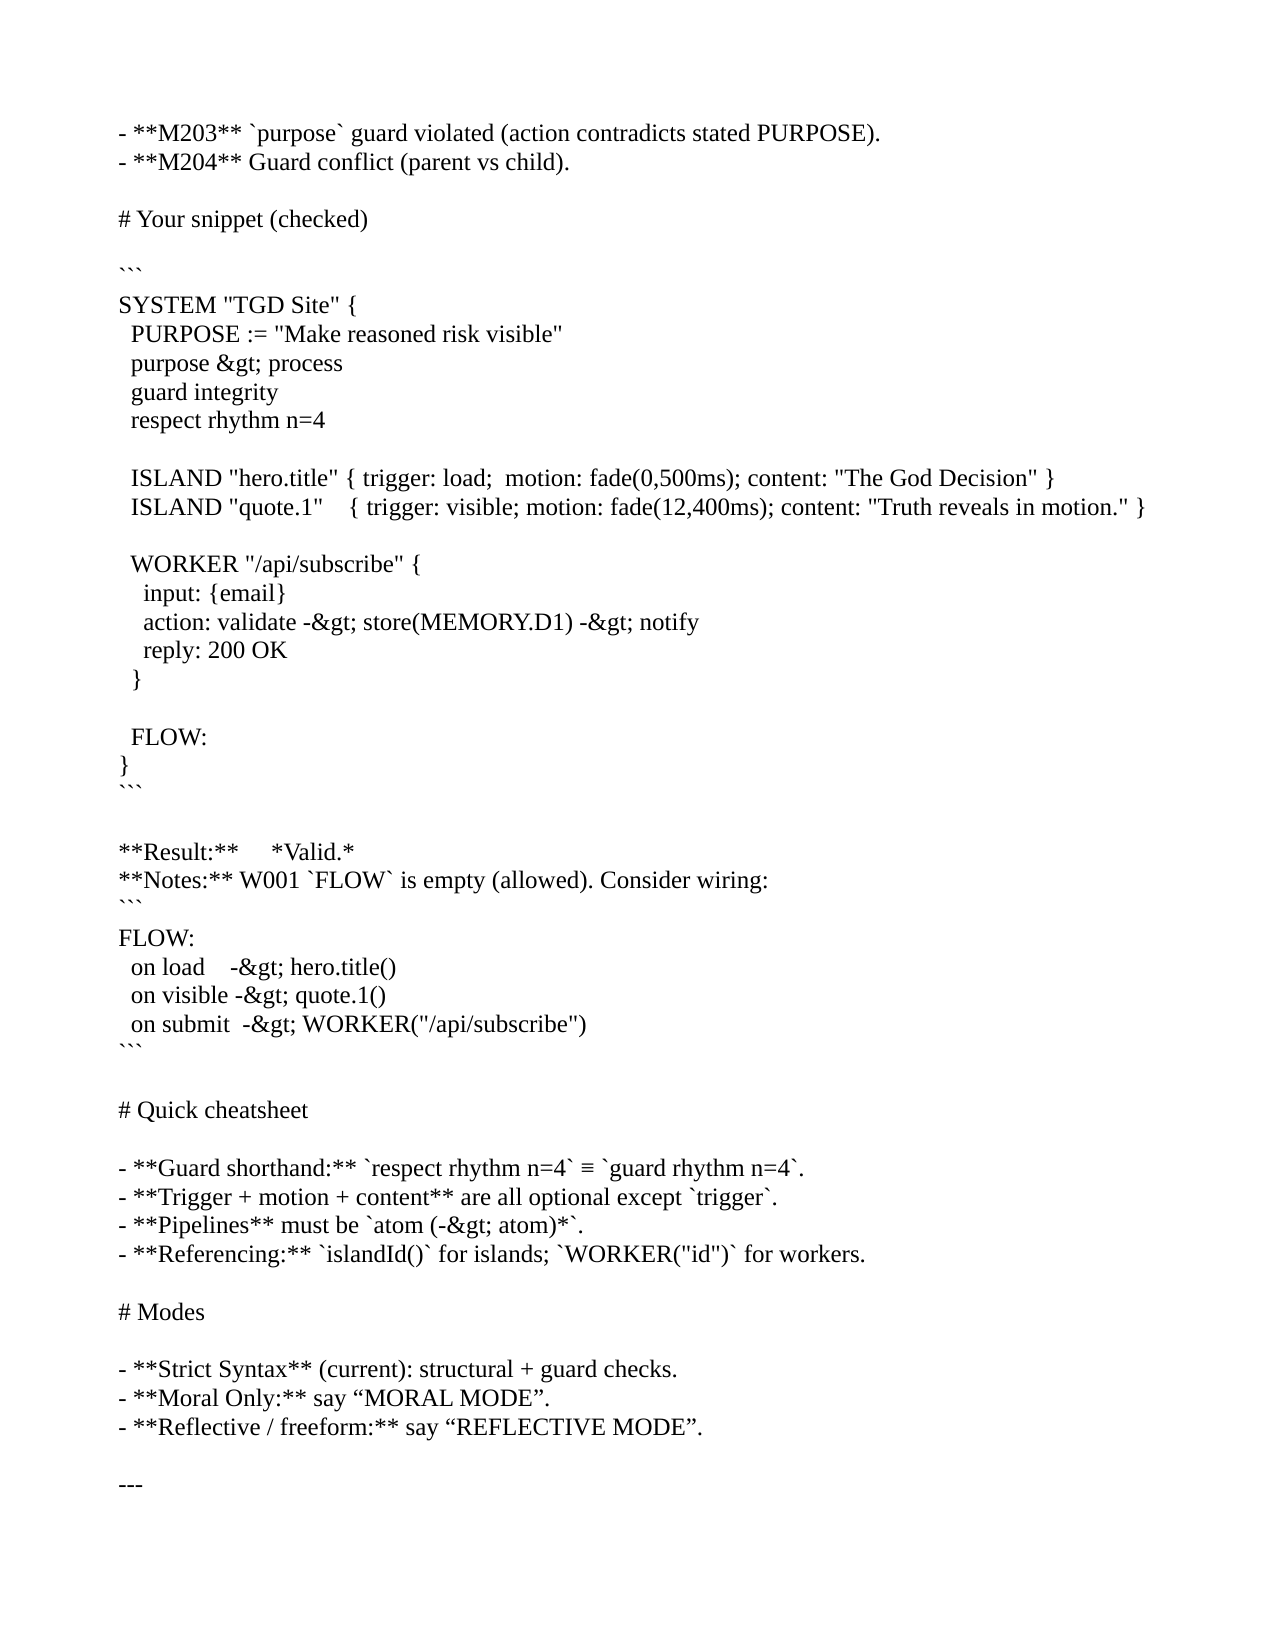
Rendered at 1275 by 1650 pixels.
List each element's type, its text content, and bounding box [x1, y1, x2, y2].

text FLOW: [118, 722, 1157, 751]
text **Notes:** W001 `FLOW` is empty (allowed). Consider wiring: [118, 866, 1157, 894]
text ``` [118, 779, 1157, 808]
text # Your snippet (checked) [118, 204, 1157, 233]
text input: {email} [118, 578, 1157, 607]
text - **M204** Guard conflict (parent vs child). [118, 147, 1157, 176]
text SYSTEM "TGD Site" { [118, 291, 1157, 319]
text PURPOSE := "Make reasoned risk visible" [118, 319, 1157, 348]
text - **Pipelines** must be `atom (-&gt; atom)*`. [118, 1211, 1157, 1239]
text } [118, 751, 1157, 779]
text respect rhythm n=4 [118, 406, 1157, 434]
text guard integrity [118, 377, 1157, 406]
text ``` [118, 262, 1157, 291]
text ISLAND "hero.title" { trigger: load; motion: fade(0,500ms); content: "The God Decision" } [118, 463, 1157, 492]
text - **Trigger + motion + content** are all optional except `trigger`. [118, 1182, 1157, 1211]
text --- [118, 1469, 1157, 1498]
text # Modes [118, 1297, 1157, 1326]
text WORKER "/api/subscribe" { [118, 549, 1157, 578]
text ``` [118, 1038, 1157, 1067]
text # Quick cheatsheet [118, 1096, 1157, 1124]
text purpose &gt; process [118, 348, 1157, 377]
text FLOW: [118, 923, 1157, 952]
text - **Reflective / freeform:** say “REFLECTIVE MODE”. [118, 1412, 1157, 1441]
text } [118, 664, 1157, 693]
text ``` [118, 894, 1157, 923]
text on submit -&gt; WORKER("/api/subscribe") [118, 1009, 1157, 1038]
text reply: 200 OK [118, 636, 1157, 664]
text - **M203** `purpose` guard violated (action contradicts stated PURPOSE). [118, 118, 1157, 147]
text - **Guard shorthand:** `respect rhythm n=4` ≡ `guard rhythm n=4`. [118, 1153, 1157, 1182]
text - **Strict Syntax** (current): structural + guard checks. [118, 1354, 1157, 1383]
text **Result:** ✅ *Valid.* [118, 837, 1157, 866]
text - **Moral Only:** say “MORAL MODE”. [118, 1383, 1157, 1412]
text ISLAND "quote.1" { trigger: visible; motion: fade(12,400ms); content: "Truth reveals in motion." } [118, 492, 1157, 521]
text on visible -&gt; quote.1() [118, 981, 1157, 1009]
text on load -&gt; hero.title() [118, 952, 1157, 981]
text - **Referencing:** `islandId()` for islands; `WORKER("id")` for workers. [118, 1239, 1157, 1268]
text action: validate -&gt; store(MEMORY.D1) -&gt; notify [118, 607, 1157, 636]
